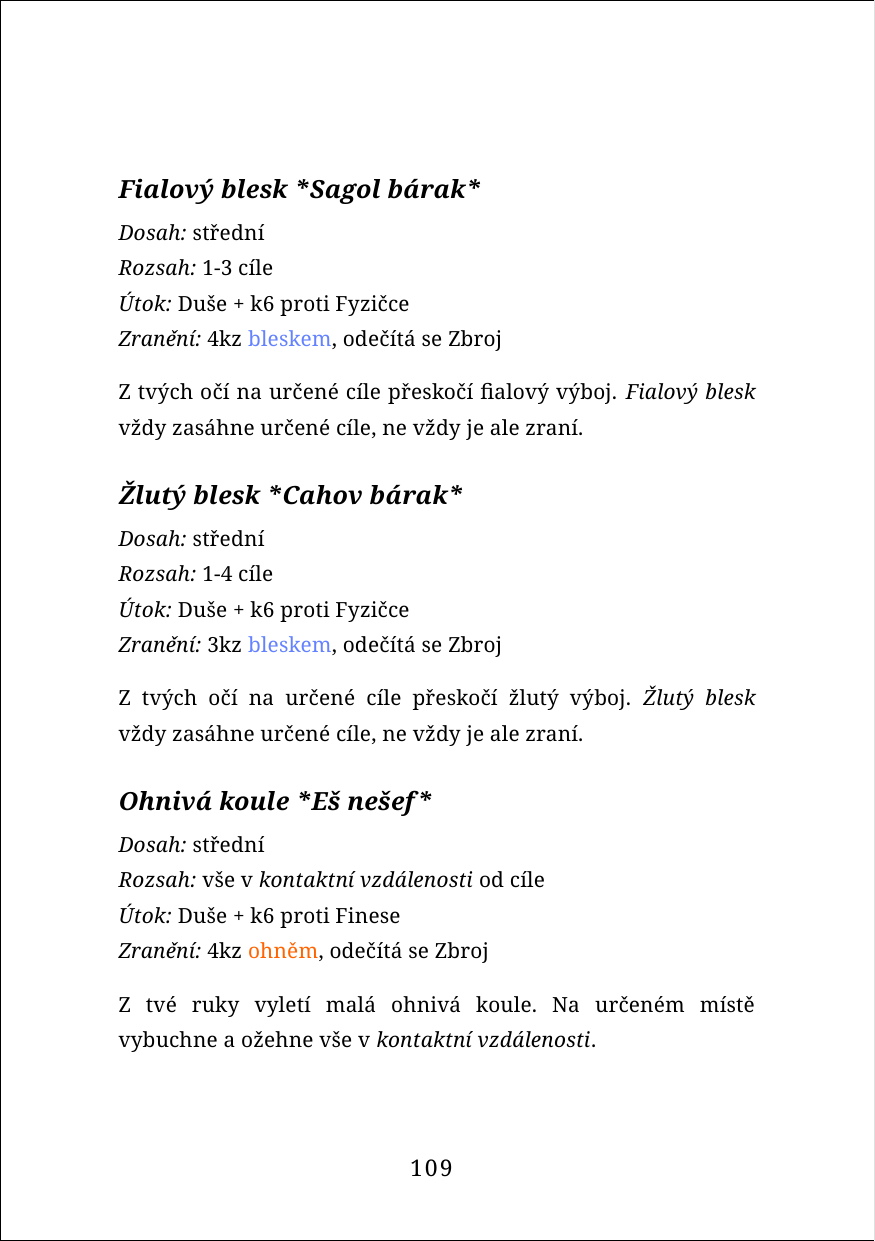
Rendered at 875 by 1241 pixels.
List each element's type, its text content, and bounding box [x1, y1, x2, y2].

subtitle Ohnivá koule *Eš nešef* [118, 784, 756, 818]
text Dosah: střední Rozsah: 1-3 cíle Útok: Duše + k6 proti Fyzičce Zranění: 4kz bleskem, odečítá se Zbroj [118, 218, 756, 353]
subtitle Fialový blesk *Sagol bárak* [118, 172, 756, 206]
text Z tvých očí na určené cíle přeskočí žlutý výboj. Žlutý blesk vždy zasáhne určené cíle, ne vždy je ale zraní. [118, 683, 756, 747]
text Dosah: střední Rozsah: vše v kontaktní vzdálenosti od cíle Útok: Duše + k6 proti Finese Zranění: 4kz ohněm, odečítá se Zbroj [118, 830, 756, 965]
text Z tvé ruky vyletí malá ohnivá koule. Na určeném místě vybuchne a ožehne vše v kontaktní vzdálenosti. [118, 990, 756, 1054]
text Dosah: střední Rozsah: 1-4 cíle Útok: Duše + k6 proti Fyzičce Zranění: 3kz bleskem, odečítá se Zbroj [118, 524, 756, 659]
text Z tvých očí na určené cíle přeskočí fialový výboj. Fialový blesk vždy zasáhne určené cíle, ne vždy je ale zraní. [118, 377, 756, 441]
subtitle Žlutý blesk *Cahov bárak* [118, 478, 756, 512]
